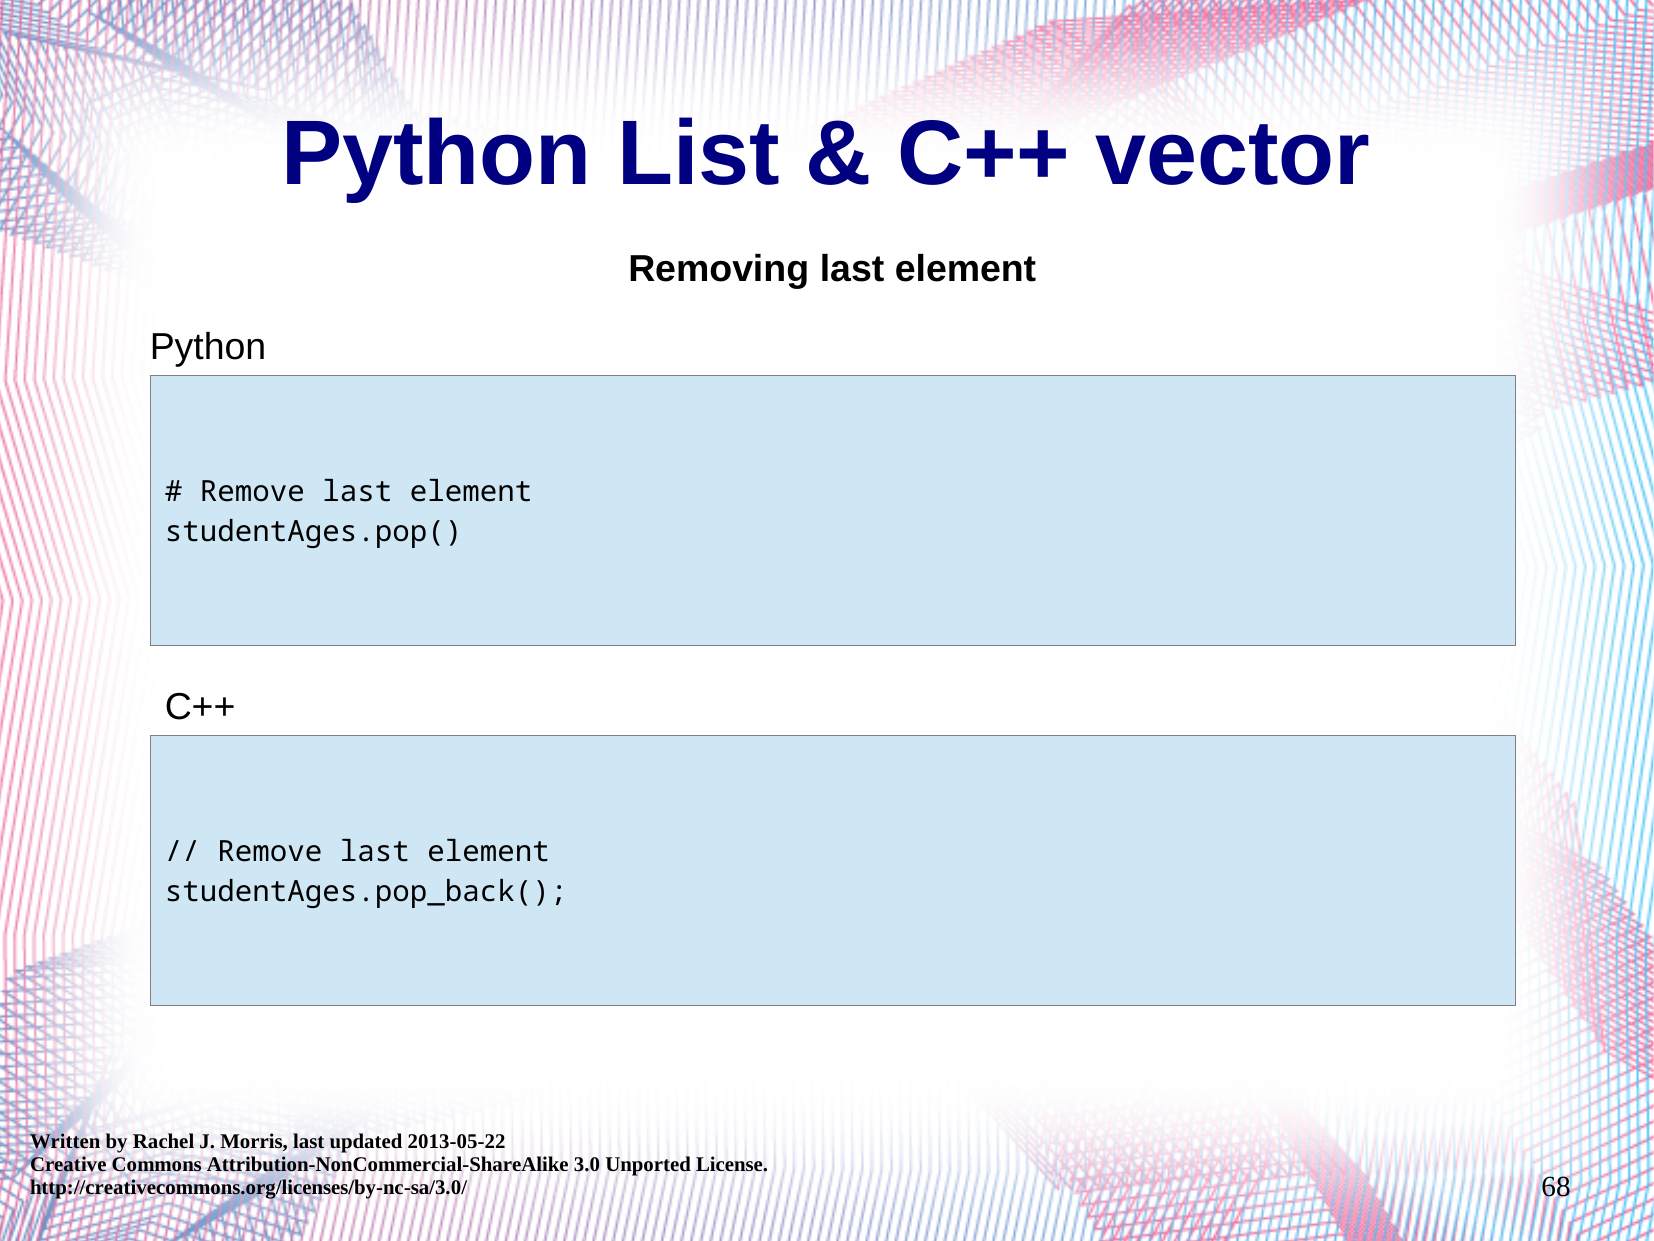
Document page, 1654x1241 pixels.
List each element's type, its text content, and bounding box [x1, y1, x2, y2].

text_box # Remove last element studentAges.pop() [150, 375, 1516, 646]
text_box C++ [150, 678, 751, 735]
title Python List & C++ vector [82, 49, 1571, 257]
text_box Removing last element [150, 240, 1516, 297]
picture [0, 0, 1654, 1241]
text_box // Remove last element studentAges.pop_back(); [150, 735, 1516, 1006]
text_box Python [135, 318, 736, 376]
